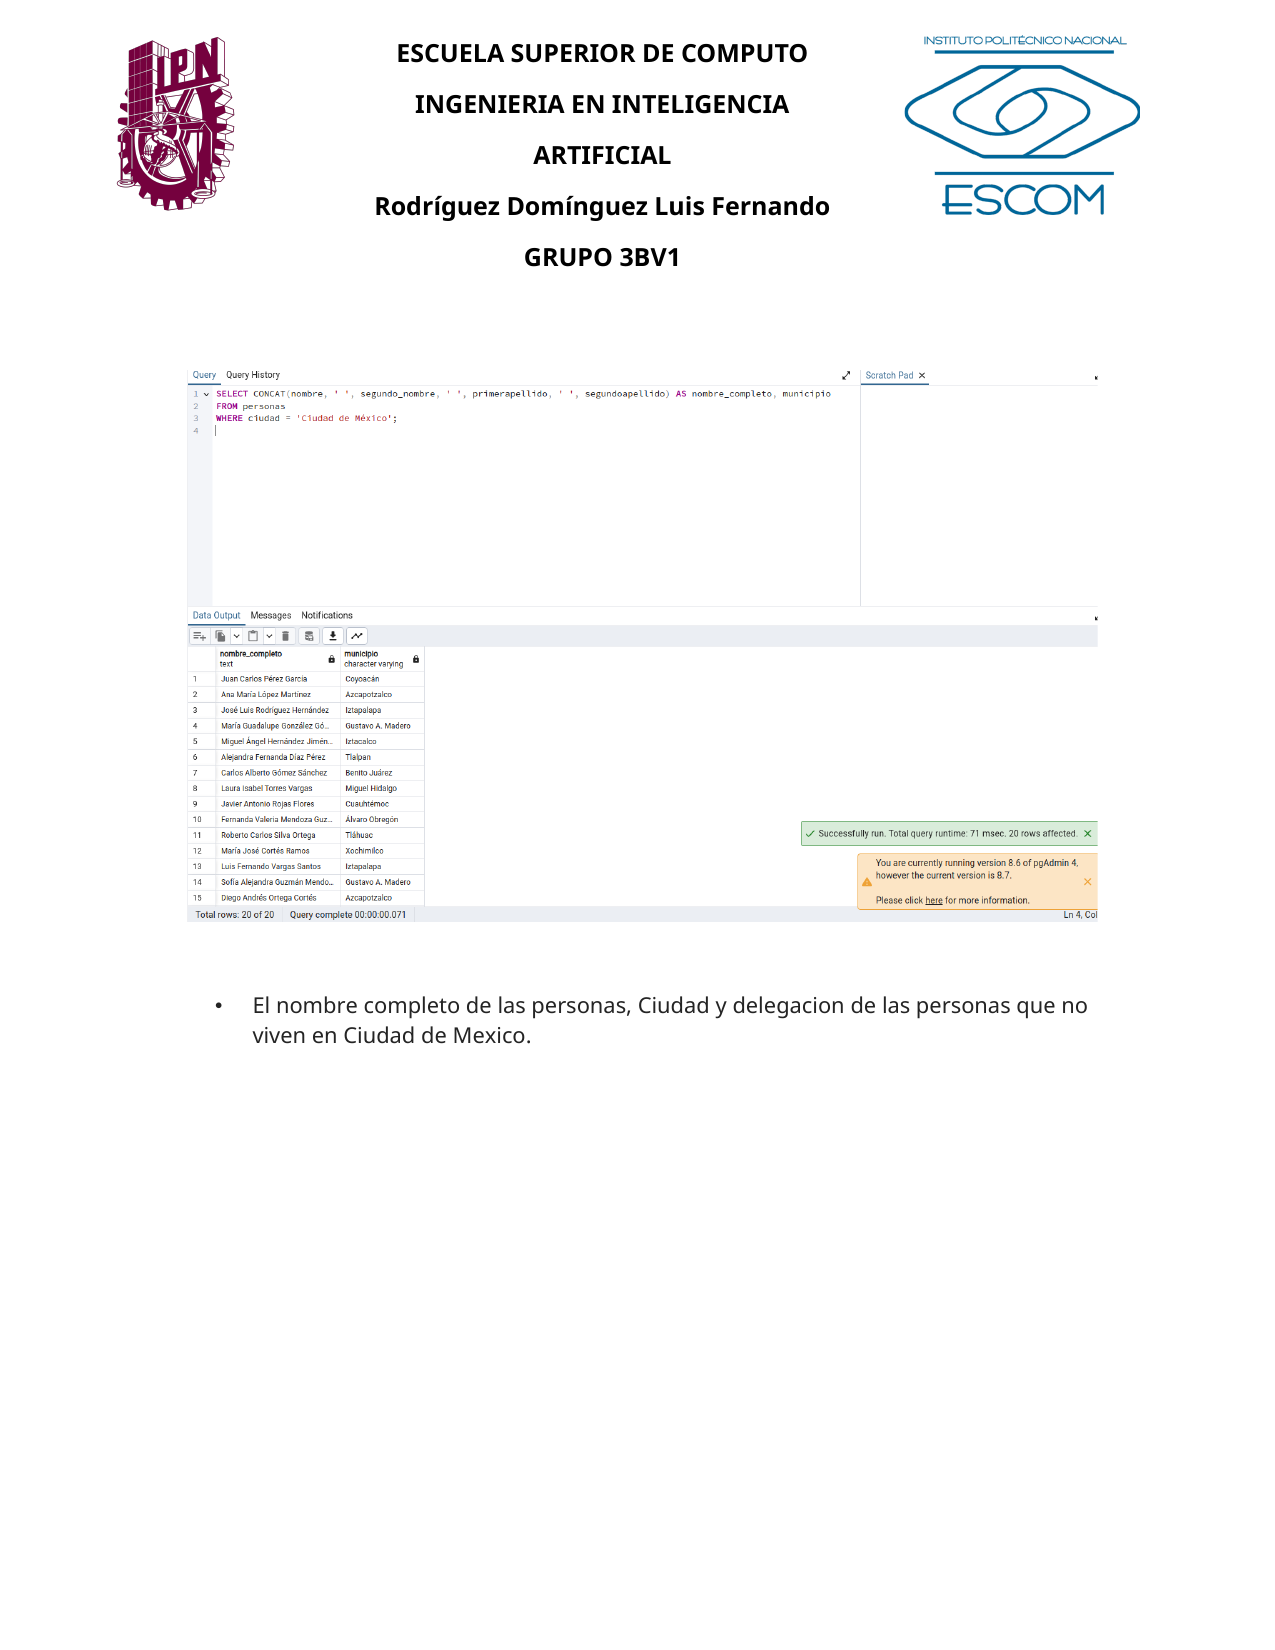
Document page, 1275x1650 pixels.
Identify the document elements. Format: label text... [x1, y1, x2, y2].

picture [1038, 188, 1067, 211]
picture [1078, 192, 1100, 215]
picture [177, 370, 1098, 922]
picture [114, 35, 245, 214]
picture [904, 35, 1140, 108]
picture [904, 117, 1140, 215]
picture [1000, 93, 1044, 130]
list El nombre completo de las personas, Ciudad y delegacion de las personas que no viven en Ciudad de Mexico. [215, 990, 1098, 1050]
picture [909, 69, 1087, 154]
picture [957, 69, 1137, 154]
picture [1031, 209, 1045, 215]
